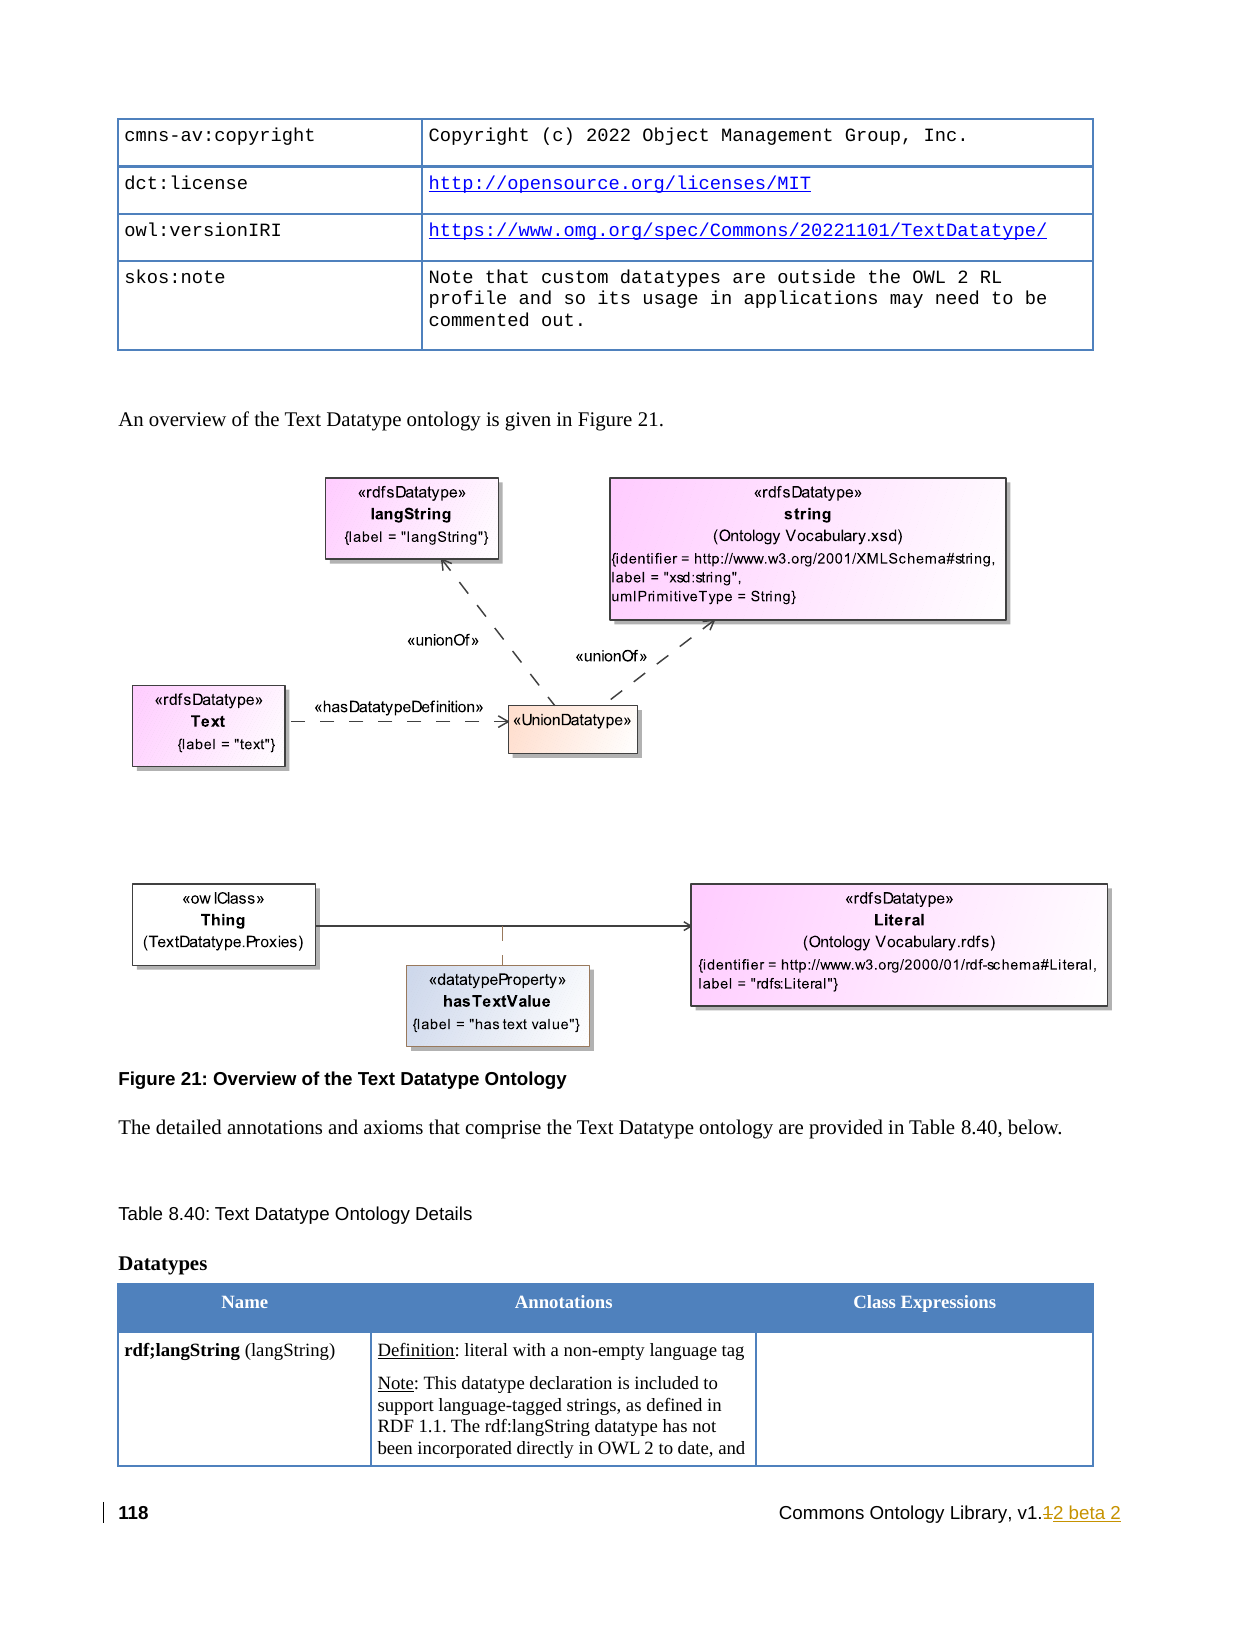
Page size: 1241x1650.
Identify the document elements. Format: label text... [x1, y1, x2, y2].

table_cell https://www.omg.org/spec/Commons/20221101/TextDatatype/ [423, 215, 1092, 260]
text Table 8.40: Text Datatype Ontology Details [118, 1203, 1122, 1224]
table_cell Note that custom datatypes are outside the OWL 2 RL profile and so its usage in applications may need to be commented out. [423, 262, 1092, 349]
table_cell dct:license [119, 168, 421, 212]
table_cell [757, 1333, 1092, 1464]
text [118, 452, 1122, 463]
table_header Name [119, 1285, 370, 1331]
table_cell http://opensource.org/licenses/MIT [423, 168, 1092, 212]
table_header Annotations [372, 1285, 755, 1331]
table_cell Copyright (c) 2022 Object Management Group, Inc. [423, 120, 1092, 165]
table_cell owl:versionIRI [119, 215, 421, 260]
text The detailed annotations and axioms that comprise the Text Datatype ontology are provided in Table 8.40, below. [118, 1089, 1122, 1139]
table_cell Definition: literal with a non-empty language tag Note: This datatype declaration is included to support language-tagged strings, as defined in RDF 1.1. The rdf:langString datatype has not been incorporated directly in OWL 2 to date, and [372, 1333, 755, 1464]
table_header Class Expressions [757, 1285, 1092, 1331]
text Figure 21: Overview of the Text Datatype Ontology [118, 1062, 1122, 1089]
table_cell skos:note [119, 262, 421, 349]
text An overview of the Text Datatype ontology is given in Figure 21. [118, 407, 1122, 431]
table_cell rdf;langString (langString) [119, 1333, 370, 1464]
text Datatypes [118, 1251, 1122, 1275]
table_cell cmns-av:copyright [119, 120, 421, 165]
